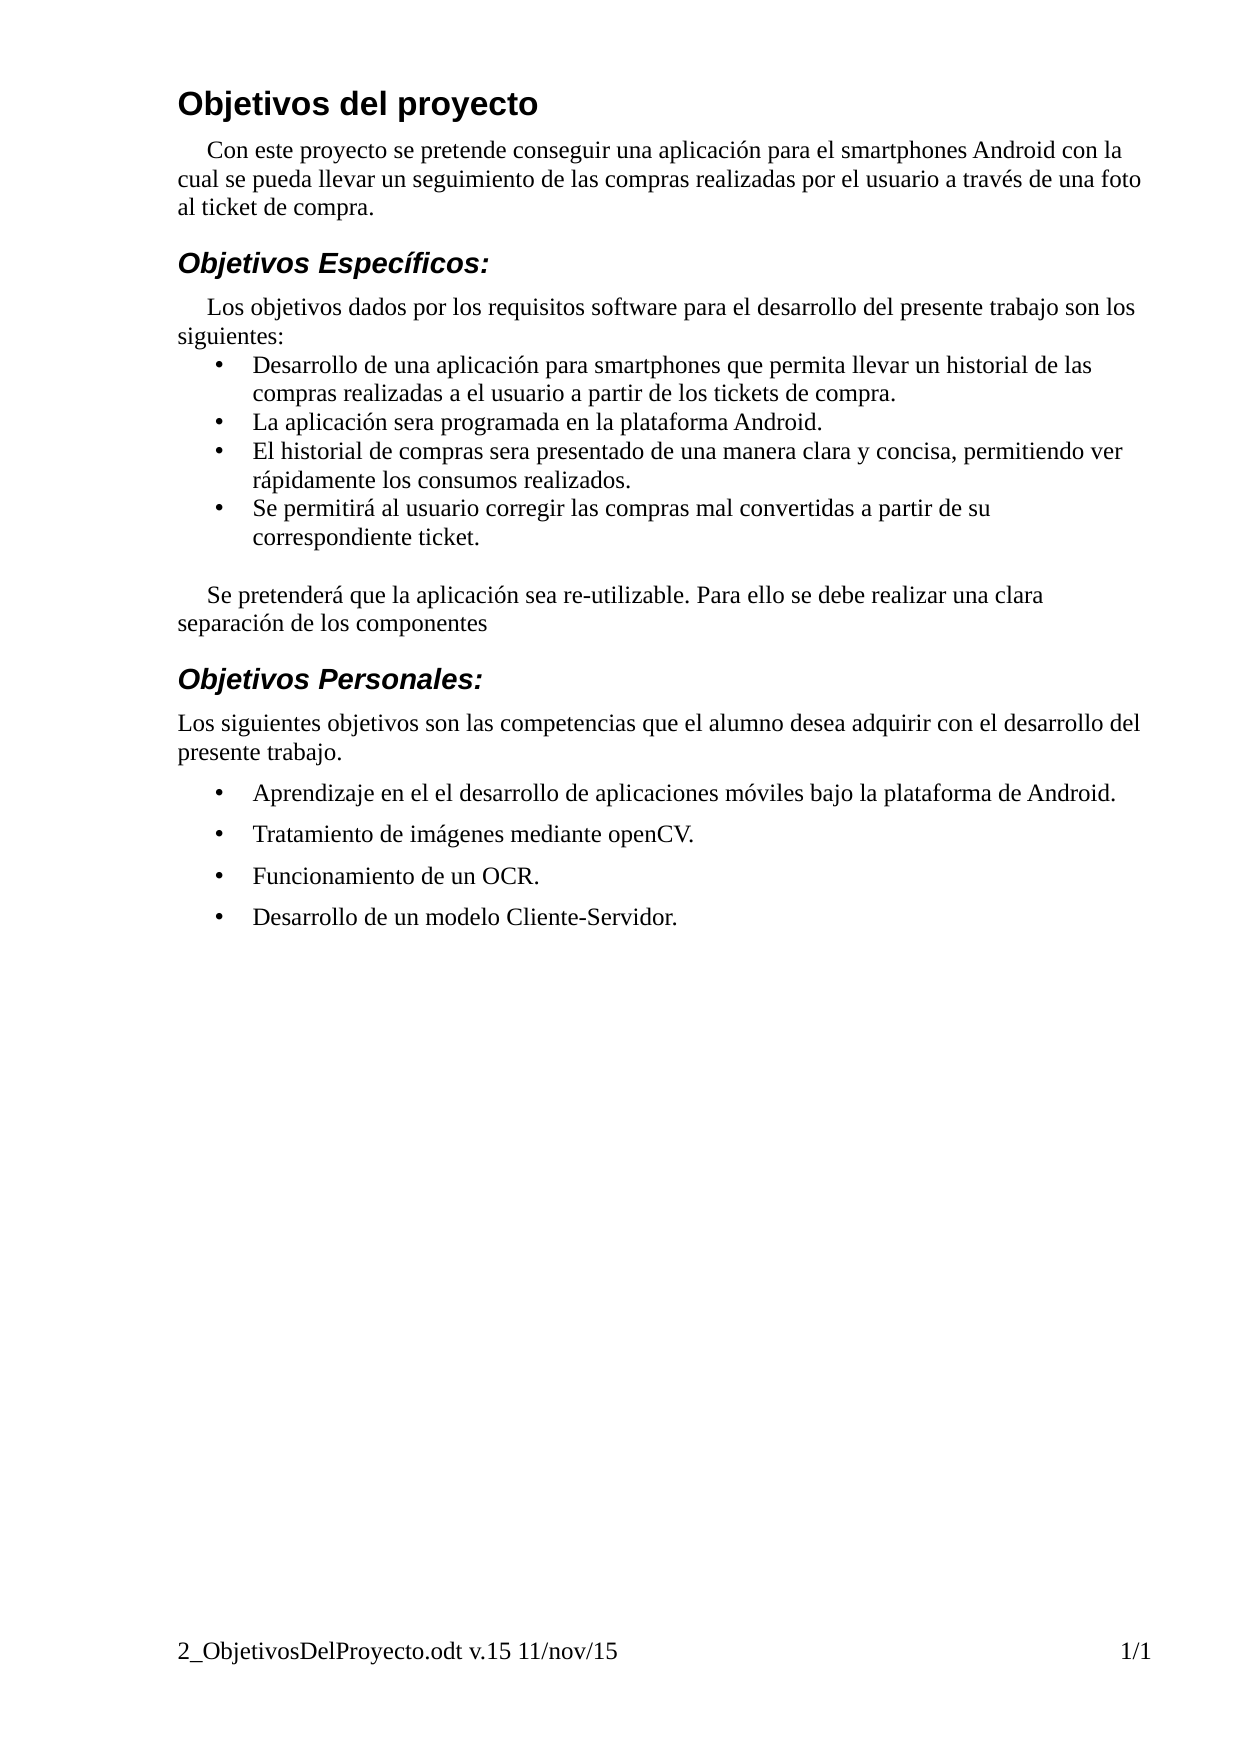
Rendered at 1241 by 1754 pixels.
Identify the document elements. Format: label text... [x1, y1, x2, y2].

subtitle Objetivos del proyecto [177, 84, 1152, 122]
list El historial de compras sera presentado de una manera clara y concisa, permitiendo ver rápidamente los consumos realizados. [215, 436, 1152, 493]
list Funcionamiento de un OCR. [215, 861, 1152, 889]
text Se pretenderá que la aplicación sea re-utilizable. Para ello se debe realizar una clara separación de los componentes [177, 580, 1152, 637]
subtitle Objetivos Específicos: [177, 246, 1152, 280]
list Se permitirá al usuario corregir las compras mal convertidas a partir de su correspondiente ticket. [215, 493, 1152, 551]
list La aplicación sera programada en la plataforma Android. [215, 407, 1152, 436]
subtitle Objetivos Personales: [177, 662, 1152, 696]
list Tratamiento de imágenes mediante openCV. [215, 819, 1152, 848]
text Con este proyecto se pretende conseguir una aplicación para el smartphones Android con la cual se pueda llevar un seguimiento de las compras realizadas por el usuario a través de una foto al ticket de compra. [177, 135, 1152, 221]
text Los objetivos dados por los requisitos software para el desarrollo del presente trabajo son los siguientes: [177, 292, 1152, 350]
list Desarrollo de un modelo Cliente-Servidor. [215, 902, 1152, 931]
list Desarrollo de una aplicación para smartphones que permita llevar un historial de las compras realizadas a el usuario a partir de los tickets de compra. [215, 350, 1152, 407]
text Los siguientes objetivos son las competencias que el alumno desea adquirir con el desarrollo del presente trabajo. [177, 708, 1152, 766]
list Aprendizaje en el el desarrollo de aplicaciones móviles bajo la plataforma de Android. [215, 778, 1152, 807]
